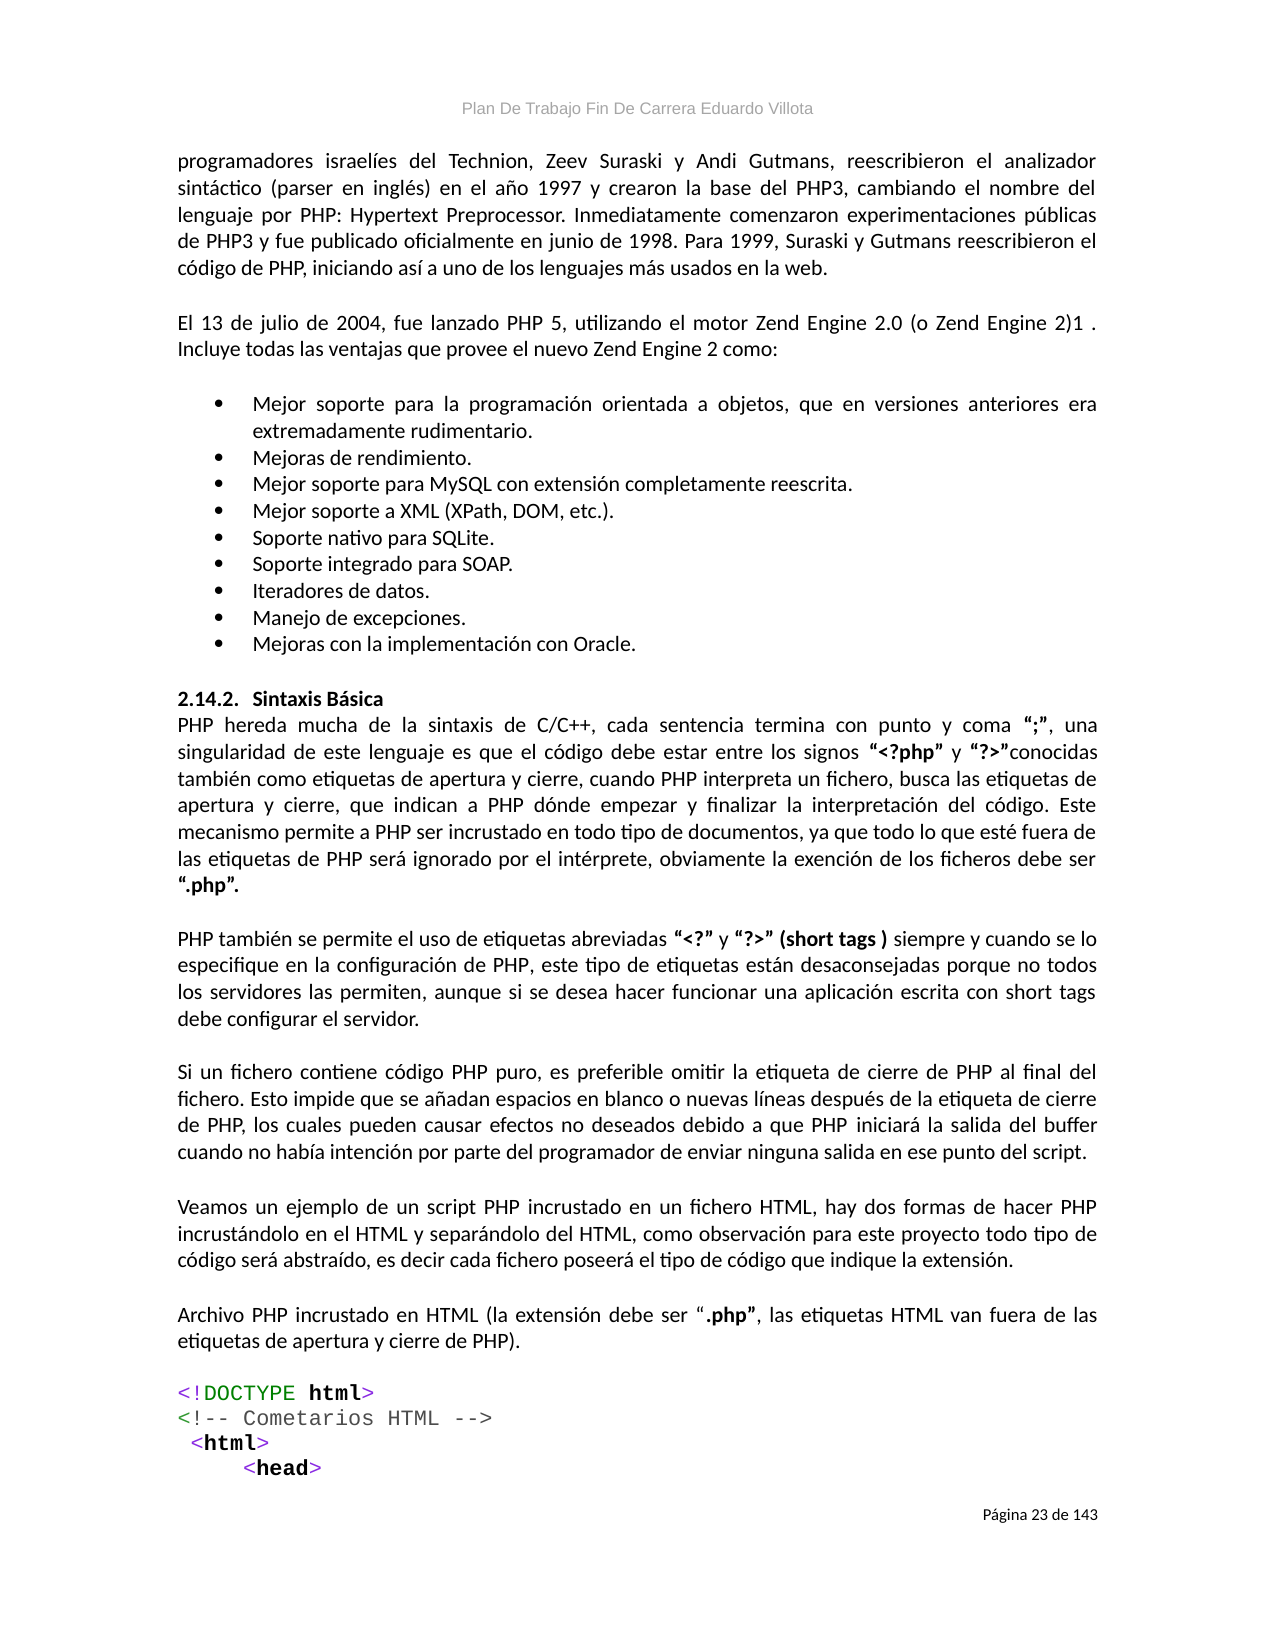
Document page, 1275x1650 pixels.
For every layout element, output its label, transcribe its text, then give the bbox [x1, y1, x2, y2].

list Mejoras con la implementación con Oracle. [215, 630, 1098, 657]
text programadores israelíes del Technion, Zeev Suraski y Andi Gutmans, reescribieron el analizador sintáctico (parser en inglés) en el año 1997 y crearon la base del PHP3, cambiando el nombre del lenguaje por PHP: Hypertext Preprocessor. Inmediatamente comenzaron experimentaciones públicas de PHP3 y fue publicado oficialmente en junio de 1998. Para 1999, Suraski y Gutmans reescribieron el código de PHP, iniciando así a uno de los lenguajes más usados en la web. [177, 148, 1098, 281]
text 2.14.2. Sintaxis Básica [177, 685, 1098, 712]
list Soporte nativo para SQLite. [215, 524, 1098, 550]
list Mejor soporte para la programación orientada a objetos, que en versiones anteriores era extremadamente rudimentario. [215, 390, 1098, 444]
list Iteradores de datos. [215, 577, 1098, 604]
text <head> [177, 1457, 1098, 1482]
text Archivo PHP incrustado en HTML (la extensión debe ser “.php”, las etiquetas HTML van fuera de las etiquetas de apertura y cierre de PHP). [177, 1301, 1098, 1354]
text <html> [177, 1432, 1098, 1457]
list Mejor soporte a XML (XPath, DOM, etc.). [215, 497, 1098, 524]
list Soporte integrado para SOAP. [215, 550, 1098, 577]
text PHP hereda mucha de la sintaxis de C/C++, cada sentencia termina con punto y coma “;”, una singularidad de este lenguaje es que el código debe estar entre los signos “<?php” y “?>”conocidas también como etiquetas de apertura y cierre, cuando PHP interpreta un fichero, busca las etiquetas de apertura y cierre, que indican a PHP dónde empezar y finalizar la interpretación del código. Este mecanismo permite a PHP ser incrustado en todo tipo de documentos, ya que todo lo que esté fuera de las etiquetas de PHP será ignorado por el intérprete, obviamente la exención de los ficheros debe ser “.php”. [177, 712, 1098, 898]
text Veamos un ejemplo de un script PHP incrustado en un fichero HTML, hay dos formas de hacer PHP incrustándolo en el HTML y separándolo del HTML, como observación para este proyecto todo tipo de código será abstraído, es decir cada fichero poseerá el tipo de código que indique la extensión. [177, 1193, 1098, 1273]
text El 13 de julio de 2004, fue lanzado PHP 5, utilizando el motor Zend Engine 2.0 (o Zend Engine 2)1 . Incluye todas las ventajas que provee el nuevo Zend Engine 2 como: [177, 309, 1098, 362]
list Mejor soporte para MySQL con extensión completamente reescrita. [215, 470, 1098, 497]
text <!DOCTYPE html> [177, 1382, 1098, 1407]
list Manejo de excepciones. [215, 604, 1098, 630]
text Si un fichero contiene código PHP puro, es preferible omitir la etiqueta de cierre de PHP al final del fichero. Esto impide que se añadan espacios en blanco o nuevas líneas después de la etiqueta de cierre de PHP, los cuales pueden causar efectos no deseados debido a que PHP iniciará la salida del buffer cuando no había intención por parte del programador de enviar ninguna salida en ese punto del script. [177, 1058, 1098, 1165]
text <!-- Cometarios HTML --> [177, 1407, 1098, 1432]
list Mejoras de rendimiento. [215, 444, 1098, 470]
text PHP también se permite el uso de etiquetas abreviadas “<?” y “?>” (short tags ) siempre y cuando se lo especifique en la configuración de PHP, este tipo de etiquetas están desaconsejadas porque no todos los servidores las permiten, aunque si se desea hacer funcionar una aplicación escrita con short tags debe configurar el servidor. [177, 925, 1098, 1032]
